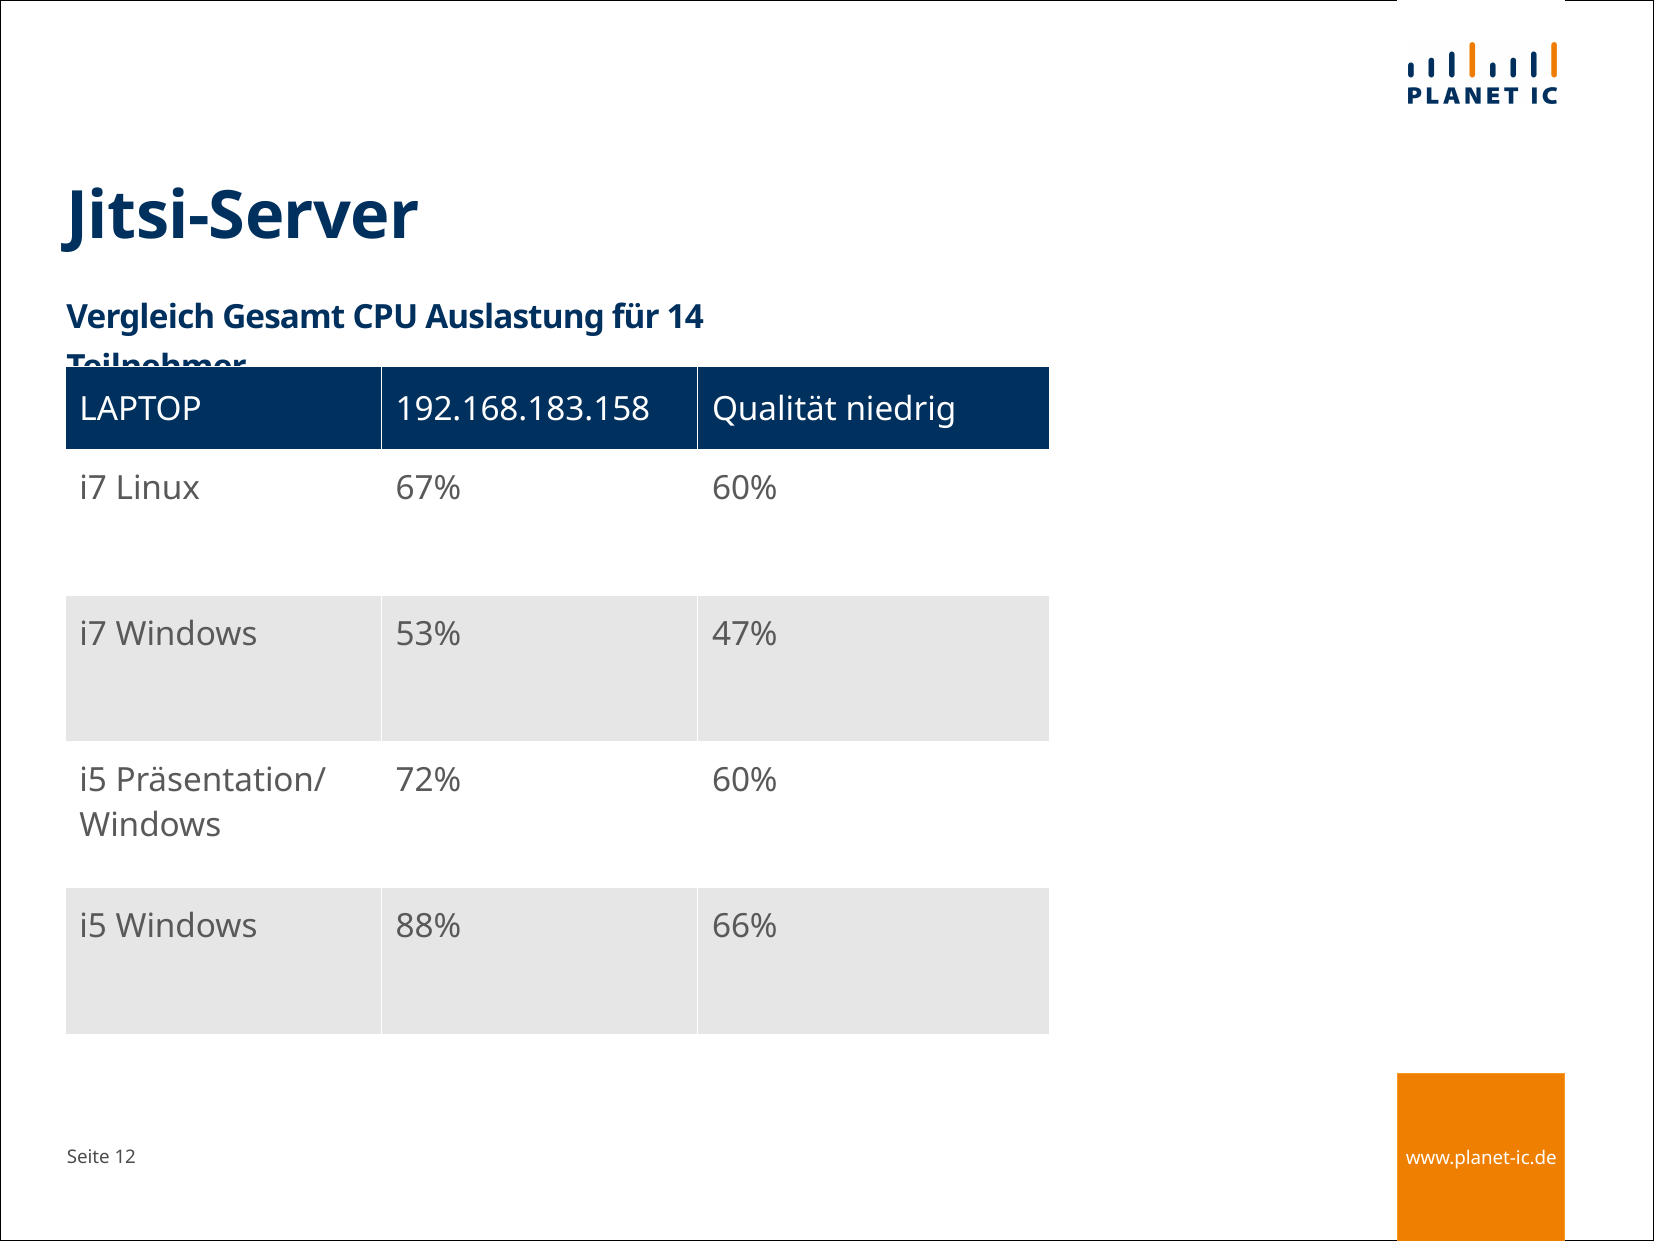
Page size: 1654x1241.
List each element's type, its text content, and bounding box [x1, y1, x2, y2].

table_cell i7 Linux [66, 450, 381, 595]
table_cell 67% [382, 450, 697, 595]
table_cell i7 Windows [66, 596, 381, 741]
table_cell 47% [698, 596, 1049, 741]
text_box Vergleich Gesamt CPU Auslastung für 14 Teilnehmer [66, 288, 857, 339]
table_cell 88% [382, 888, 697, 1034]
table_header Qualität niedrig [698, 367, 1049, 449]
table_header 192.168.183.158 [382, 367, 697, 449]
table_cell 60% [698, 450, 1049, 595]
table_cell 53% [382, 596, 697, 741]
text_box Jitsi-Server [66, 166, 1332, 231]
table_cell 60% [698, 742, 1049, 887]
table_cell 72% [382, 742, 697, 887]
table_cell i5 Präsentation/ Windows [66, 742, 381, 887]
table_cell i5 Windows [66, 888, 381, 1034]
table_cell 66% [698, 888, 1049, 1034]
picture [1408, 42, 1557, 104]
table_header LAPTOP [66, 367, 381, 449]
